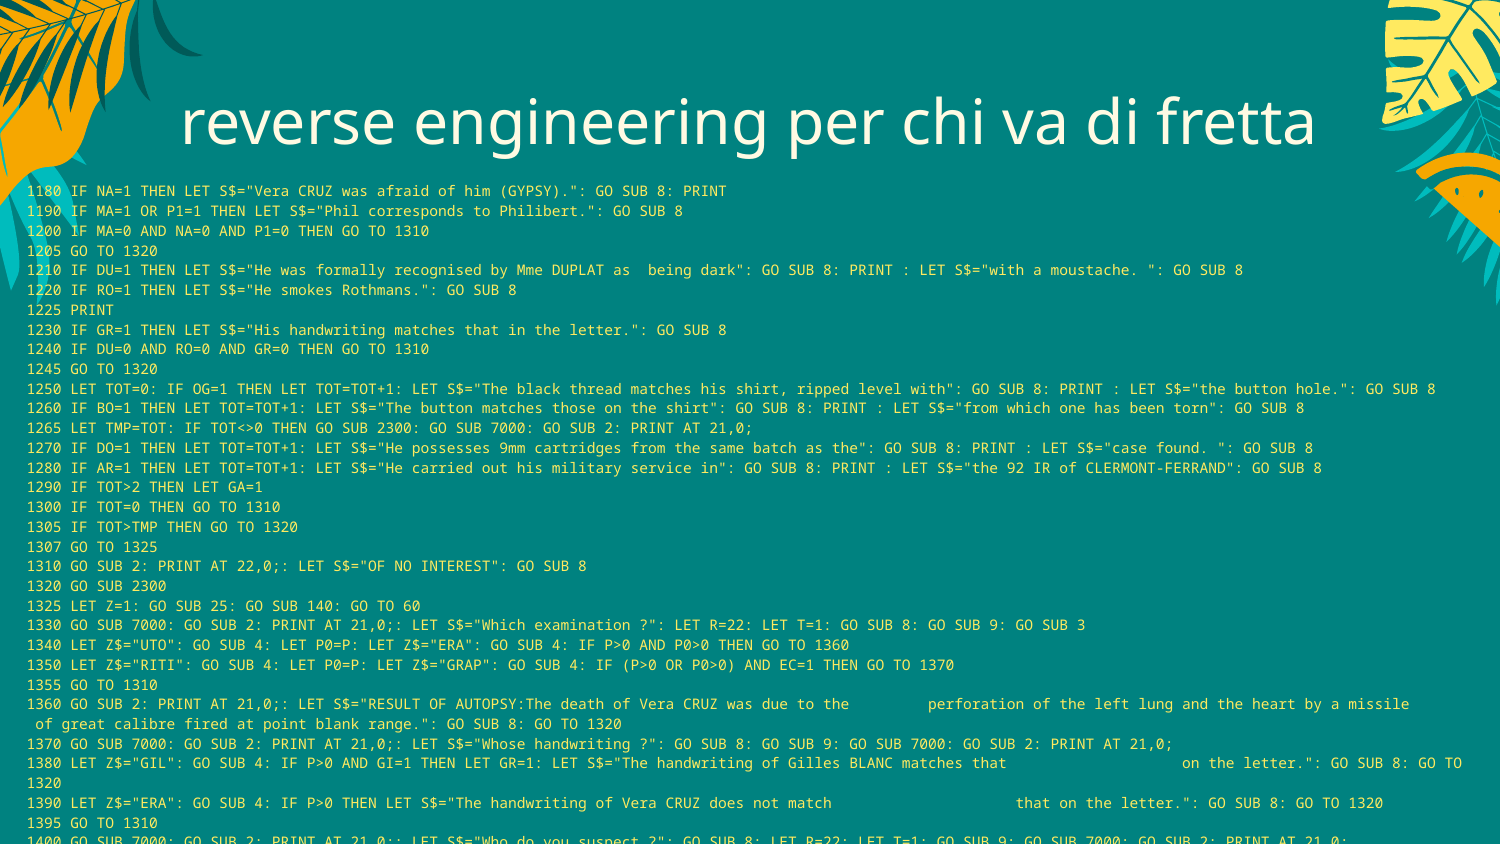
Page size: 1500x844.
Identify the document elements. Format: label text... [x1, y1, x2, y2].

text_box 1180 IF NA=1 THEN LET S$="Vera CRUZ was afraid of him (GYPSY).": GO SUB 8: PRINT 1190 IF MA=1 OR P1=1 THEN LET S$="Phil corresponds to Philibert.": GO SUB 8 1200 IF MA=0 AND NA=0 AND P1=0 THEN GO TO 1310 1205 GO TO 1320 1210 IF DU=1 THEN LET S$="He was formally recognised by Mme DUPLAT as being dark": GO SUB 8: PRINT : LET S$="with a moustache. ": GO SUB 8 1220 IF RO=1 THEN LET S$="He smokes Rothmans.": GO SUB 8 1225 PRINT 1230 IF GR=1 THEN LET S$="His handwriting matches that in the letter.": GO SUB 8 1240 IF DU=0 AND RO=0 AND GR=0 THEN GO TO 1310 1245 GO TO 1320 1250 LET TOT=0: IF OG=1 THEN LET TOT=TOT+1: LET S$="The black thread matches his shirt, ripped level with": GO SUB 8: PRINT : LET S$="the button hole.": GO SUB 8 1260 IF BO=1 THEN LET TOT=TOT+1: LET S$="The button matches those on the shirt": GO SUB 8: PRINT : LET S$="from which one has been torn": GO SUB 8 1265 LET TMP=TOT: IF TOT<>0 THEN GO SUB 2300: GO SUB 7000: GO SUB 2: PRINT AT 21,0; 1270 IF DO=1 THEN LET TOT=TOT+1: LET S$="He possesses 9mm cartridges from the same batch as the": GO SUB 8: PRINT : LET S$="case found. ": GO SUB 8 1280 IF AR=1 THEN LET TOT=TOT+1: LET S$="He carried out his military service in": GO SUB 8: PRINT : LET S$="the 92 IR of CLERMONT-FERRAND": GO SUB 8 1290 IF TOT>2 THEN LET GA=1 1300 IF TOT=0 THEN GO TO 1310 1305 IF TOT>TMP THEN GO TO 1320 1307 GO TO 1325 1310 GO SUB 2: PRINT AT 22,0;: LET S$="OF NO INTEREST": GO SUB 8 1320 GO SUB 2300 1325 LET Z=1: GO SUB 25: GO SUB 140: GO TO 60 1330 GO SUB 7000: GO SUB 2: PRINT AT 21,0;: LET S$="Which examination ?": LET R=22: LET T=1: GO SUB 8: GO SUB 9: GO SUB 3 1340 LET Z$="UTO": GO SUB 4: LET P0=P: LET Z$="ERA": GO SUB 4: IF P>0 AND P0>0 THEN GO TO 1360 1350 LET Z$="RITI": GO SUB 4: LET P0=P: LET Z$="GRAP": GO SUB 4: IF (P>0 OR P0>0) AND EC=1 THEN GO TO 1370 1355 GO TO 1310 1360 GO SUB 2: PRINT AT 21,0;: LET S$="RESULT OF AUTOPSY:The death of Vera CRUZ was due to the perforation of the left lung and the heart by a missile of great calibre fired at point blank range.": GO SUB 8: GO TO 1320 1370 GO SUB 7000: GO SUB 2: PRINT AT 21,0;: LET S$="Whose handwriting ?": GO SUB 8: GO SUB 9: GO SUB 7000: GO SUB 2: PRINT AT 21,0; 1380 LET Z$="GIL": GO SUB 4: IF P>0 AND GI=1 THEN LET GR=1: LET S$="The handwriting of Gilles BLANC matches that on the letter.": GO SUB 8: GO TO 1320 1390 LET Z$="ERA": GO SUB 4: IF P>0 THEN LET S$="The handwriting of Vera CRUZ does not match that on the letter.": GO SUB 8: GO TO 1320 1395 GO TO 1310 1400 GO SUB 7000: GO SUB 2: PRINT AT 21,0;: LET S$="Who do you suspect ?": GO SUB 8: LET R=22: LET T=1: GO SUB 9: GO SUB 7000: GO SUB 2: PRINT AT 21,0; 1410 LET Z$="IPPE": GO SUB 4: IF P>0 AND GA=1 AND PH1=1 THEN GO TO 1430 1420 LET S$="YOU LACK CERTAIN ELEMENTS TO SUPPORT YOUR SUSPICIONS.": GO SUB 8: PRINT : LET s$="A MISCARRIAGE OF JUSTICE WOULD BE INADMISSIBLE": GO SUB 8: GO TO 1320 1430 LET S$="BRAVO! It was Philippe BLANC who cold-bloodedly": GO SUB 8: PRINT : LET s$="assassinated Vera.": GO SUB 8 1435 GO SUB 2300: GO SUB 7000: GO SUB 2: PRINT AT 21,0; 1440 LET S$="Your relentless pursuit of the villain merits my congratulationsI hope that this investigation will give you the desire to follow others. Goodbye for now... Gilles BLANCON.": GO SUB 8: GO SUB 2200: PAUSE 100: PAUSE 0: GO TO 1325 [11, 174, 1489, 839]
title reverse engineering per chi va di fretta [118, 72, 1382, 167]
